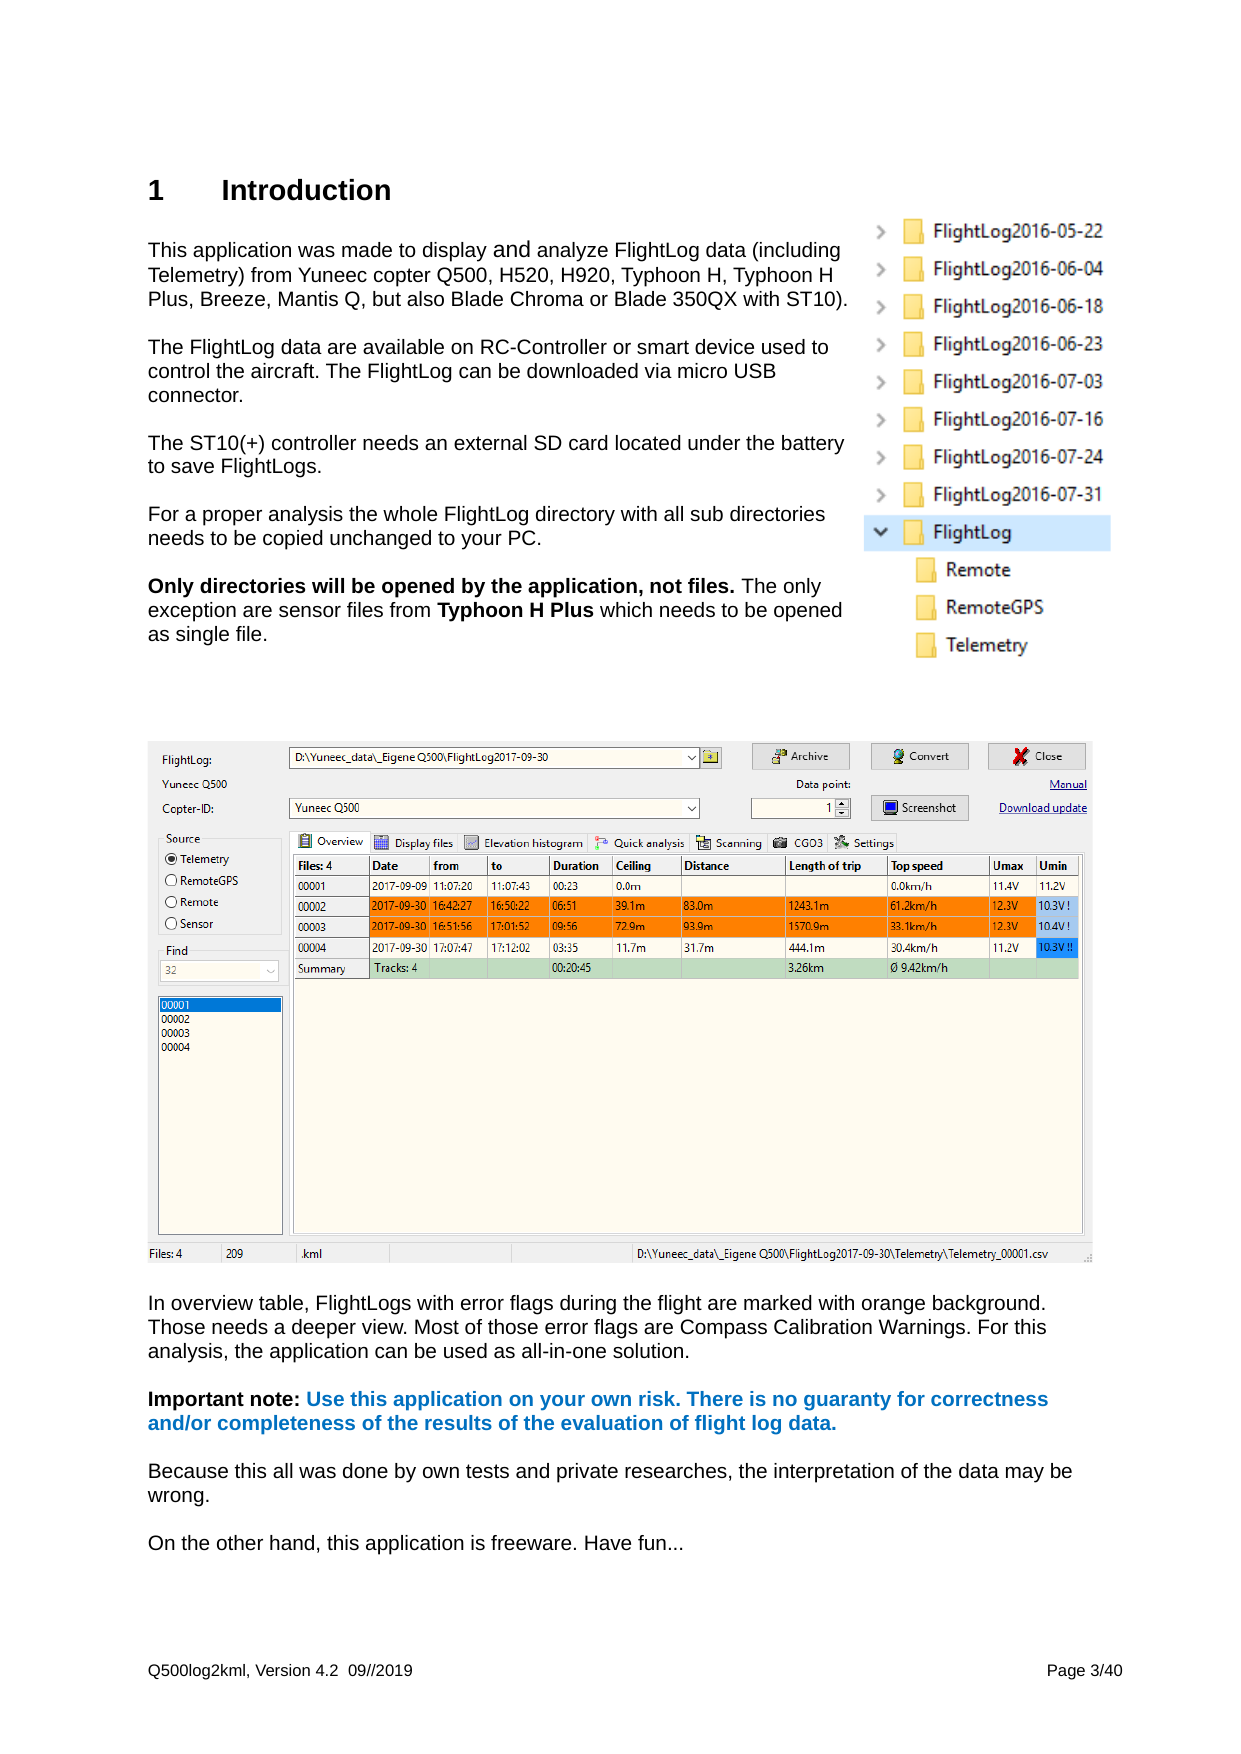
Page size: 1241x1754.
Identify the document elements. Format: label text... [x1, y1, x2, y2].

text In overview table, FlightLogs with error flags during the flight are marked with orange background. Those needs a deeper view. Most of those error flags are Compass Calibration Warnings. For this analysis, the application can be used as all-in-one solution. [148, 1263, 1093, 1363]
picture [147, 741, 1093, 1263]
text The ST10(+) controller needs an external SD card located under the battery to save FlightLogs. [148, 430, 863, 478]
subtitle Introduction [148, 173, 1093, 206]
picture [863, 217, 1111, 669]
text For a proper analysis the whole FlightLog directory with all sub directories needs to be copied unchanged to your PC. [148, 502, 863, 550]
text Only directories will be opened by the application, not files. The only exception are sensor files from Typhoon H Plus which needs to be opened as single file. [148, 574, 863, 646]
text This application was made to display and analyze FlightLog data (including Telemetry) from Yuneec copter Q500, H520, H920, Typhoon H, Typhoon H Plus, Breeze, Mantis Q, but also Blade Chroma or Blade 350QX with ST10). [148, 236, 863, 311]
text On the other hand, this application is freeware. Have fun... [148, 1531, 1093, 1555]
text The FlightLog data are available on RC-Controller or smart device used to control the aircraft. The FlightLog can be downloaded via micro USB connector. [148, 334, 863, 406]
text Because this all was done by own tests and private researches, the interpretation of the data may be wrong. [148, 1459, 1093, 1507]
text Important note: Use this application on your own risk. There is no guaranty for correctness and/or completeness of the results of the evaluation of flight log data. [148, 1387, 1093, 1435]
